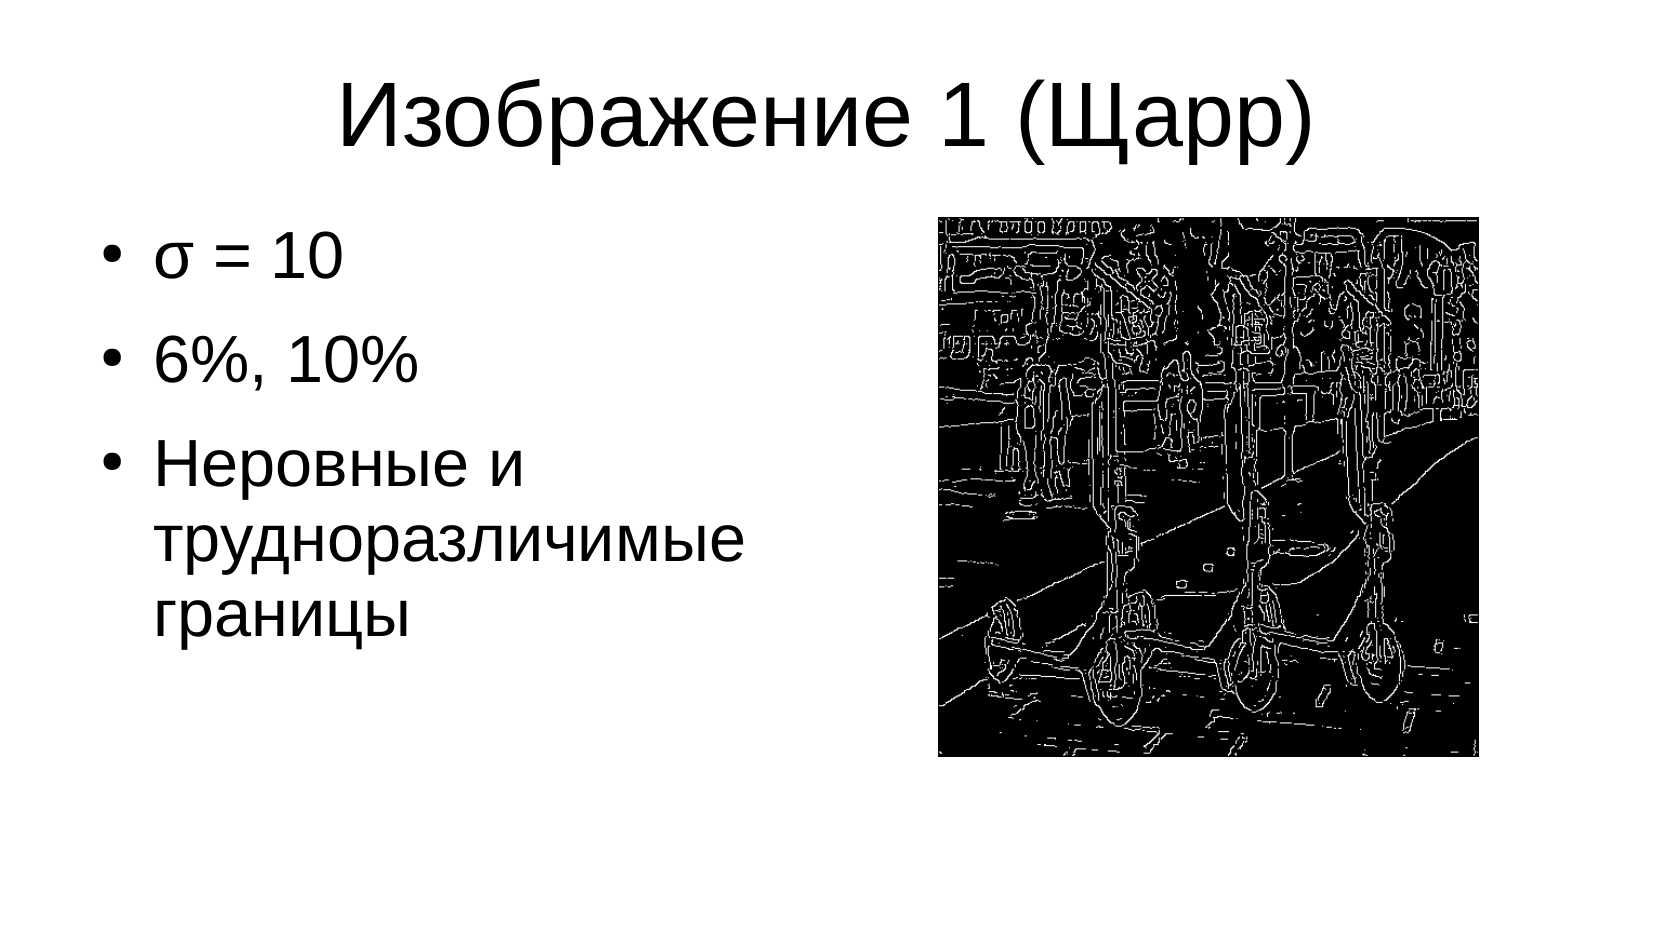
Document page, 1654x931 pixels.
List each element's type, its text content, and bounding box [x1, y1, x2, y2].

title Изображение 1 (Щарр) [82, 37, 1571, 193]
picture [938, 217, 1479, 758]
list σ = 10 6%, 10% Неровные и трудноразличимые границы [82, 217, 809, 758]
